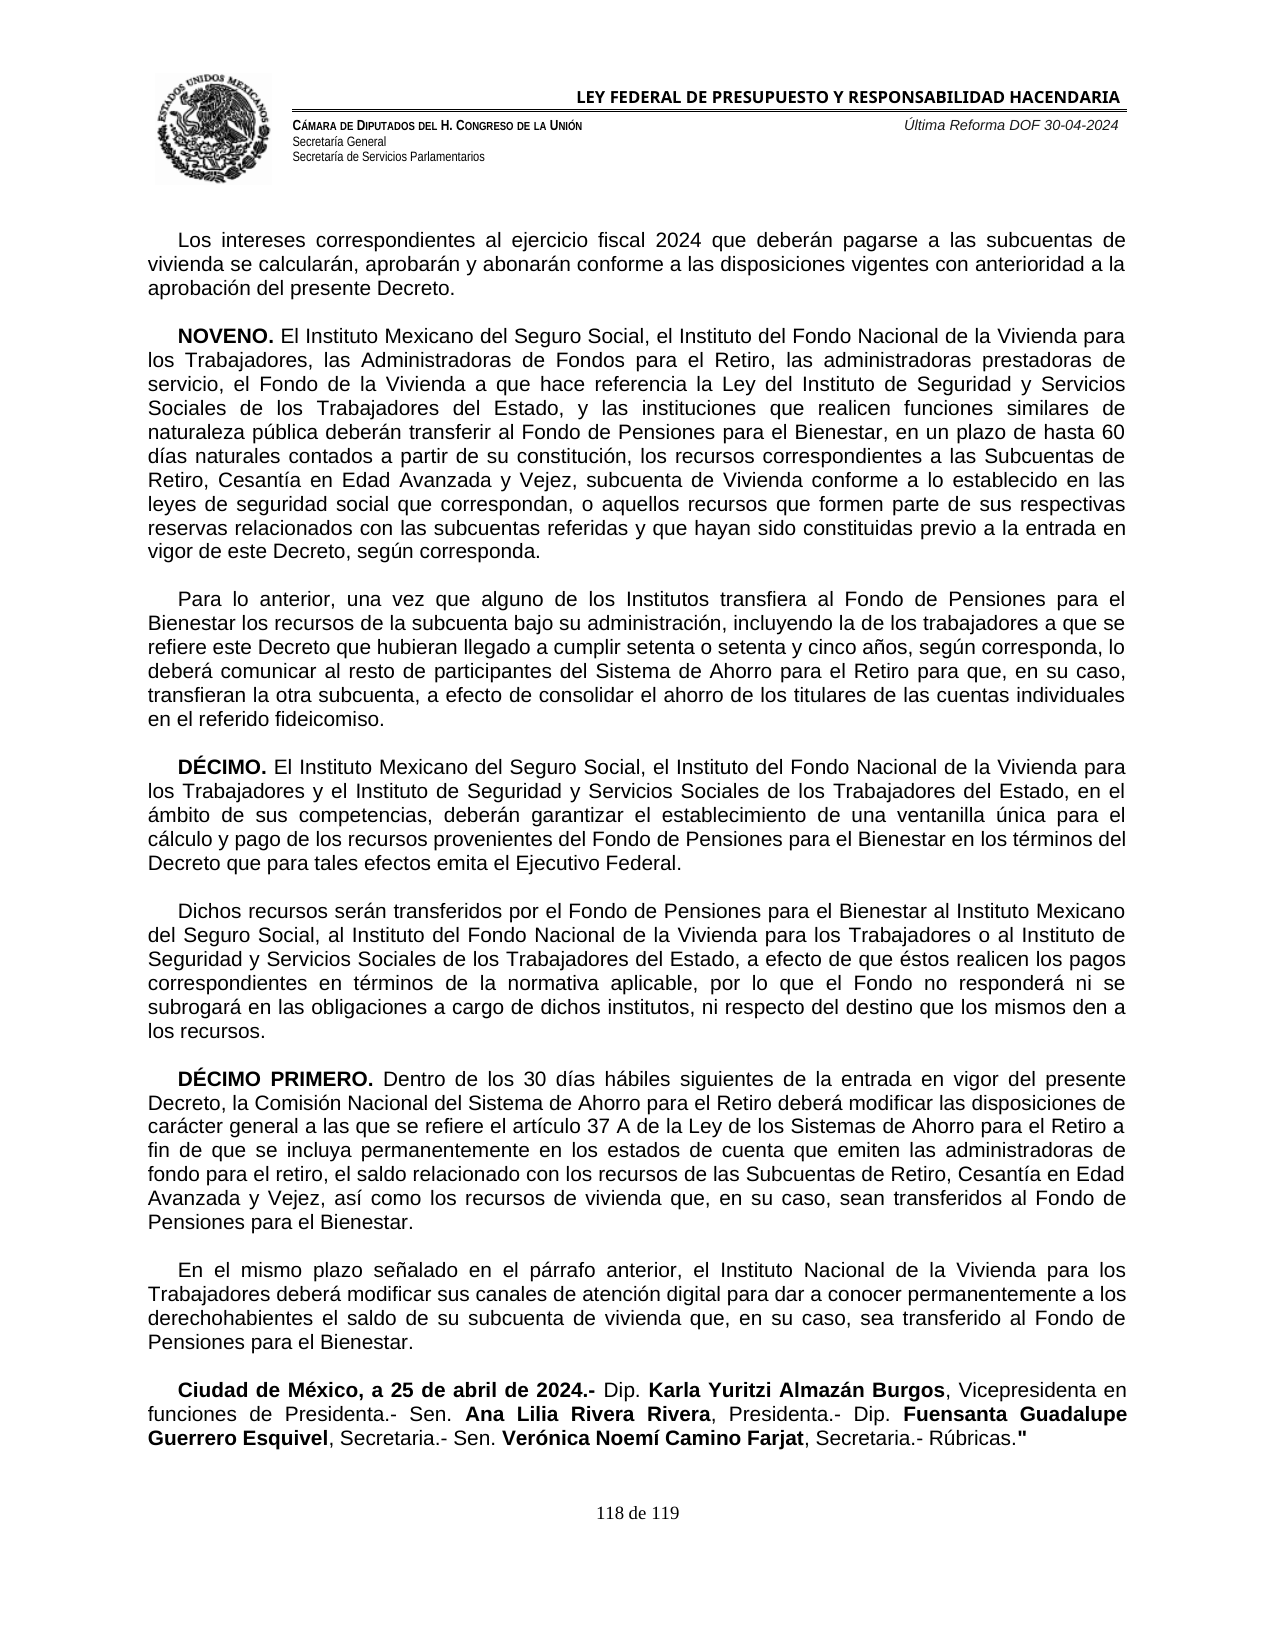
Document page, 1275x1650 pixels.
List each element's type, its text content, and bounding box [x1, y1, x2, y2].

text Para lo anterior, una vez que alguno de los Institutos transfiera al Fondo de Pensiones para el Bienestar los recursos de la subcuenta bajo su administración, incluyendo la de los trabajadores a que se refiere este Decreto que hubieran llegado a cumplir setenta o setenta y cinco años, según corresponda, lo deberá comunicar al resto de participantes del Sistema de Ahorro para el Retiro para que, en su caso, transfieran la otra subcuenta, a efecto de consolidar el ahorro de los titulares de las cuentas individuales en el referido fideicomiso. [148, 587, 1127, 731]
text DÉCIMO PRIMERO. Dentro de los 30 días hábiles siguientes de la entrada en vigor del presente Decreto, la Comisión Nacional del Sistema de Ahorro para el Retiro deberá modificar las disposiciones de carácter general a las que se refiere el artículo 37 A de la Ley de los Sistemas de Ahorro para el Retiro a fin de que se incluya permanentemente en los estados de cuenta que emiten las administradoras de fondo para el retiro, el saldo relacionado con los recursos de las Subcuentas de Retiro, Cesantía en Edad Avanzada y Vejez, así como los recursos de vivienda que, en su caso, sean transferidos al Fondo de Pensiones para el Bienestar. [148, 1066, 1127, 1234]
text Ciudad de México, a 25 de abril de 2024.- Dip. Karla Yuritzi Almazán Burgos, Vicepresidenta en funciones de Presidenta.- Sen. Ana Lilia Rivera Rivera, Presidenta.- Dip. Fuensanta Guadalupe Guerrero Esquivel, Secretaria.- Sen. Verónica Noemí Camino Farjat, Secretaria.- Rúbricas." [148, 1378, 1127, 1450]
text Dichos recursos serán transferidos por el Fondo de Pensiones para el Bienestar al Instituto Mexicano del Seguro Social, al Instituto del Fondo Nacional de la Vivienda para los Trabajadores o al Instituto de Seguridad y Servicios Sociales de los Trabajadores del Estado, a efecto de que éstos realicen los pagos correspondientes en términos de la normativa aplicable, por lo que el Fondo no responderá ni se subrogará en las obligaciones a cargo de dichos institutos, ni respecto del destino que los mismos den a los recursos. [148, 899, 1127, 1042]
text En el mismo plazo señalado en el párrafo anterior, el Instituto Nacional de la Vivienda para los Trabajadores deberá modificar sus canales de atención digital para dar a conocer permanentemente a los derechohabientes el saldo de su subcuenta de vivienda que, en su caso, sea transferido al Fondo de Pensiones para el Bienestar. [148, 1258, 1127, 1354]
text NOVENO. El Instituto Mexicano del Seguro Social, el Instituto del Fondo Nacional de la Vivienda para los Trabajadores, las Administradoras de Fondos para el Retiro, las administradoras prestadoras de servicio, el Fondo de la Vivienda a que hace referencia la Ley del Instituto de Seguridad y Servicios Sociales de los Trabajadores del Estado, y las instituciones que realicen funciones similares de naturaleza pública deberán transferir al Fondo de Pensiones para el Bienestar, en un plazo de hasta 60 días naturales contados a partir de su constitución, los recursos correspondientes a las Subcuentas de Retiro, Cesantía en Edad Avanzada y Vejez, subcuenta de Vivienda conforme a lo establecido en las leyes de seguridad social que correspondan, o aquellos recursos que formen parte de sus respectivas reservas relacionados con las subcuentas referidas y que hayan sido constituidas previo a la entrada en vigor de este Decreto, según corresponda. [148, 324, 1127, 563]
text Los intereses correspondientes al ejercicio fiscal 2024 que deberán pagarse a las subcuentas de vivienda se calcularán, aprobarán y abonarán conforme a las disposiciones vigentes con anterioridad a la aprobación del presente Decreto. [148, 228, 1127, 300]
text DÉCIMO. El Instituto Mexicano del Seguro Social, el Instituto del Fondo Nacional de la Vivienda para los Trabajadores y el Instituto de Seguridad y Servicios Sociales de los Trabajadores del Estado, en el ámbito de sus competencias, deberán garantizar el establecimiento de una ventanilla única para el cálculo y pago de los recursos provenientes del Fondo de Pensiones para el Bienestar en los términos del Decreto que para tales efectos emita el Ejecutivo Federal. [148, 755, 1127, 875]
